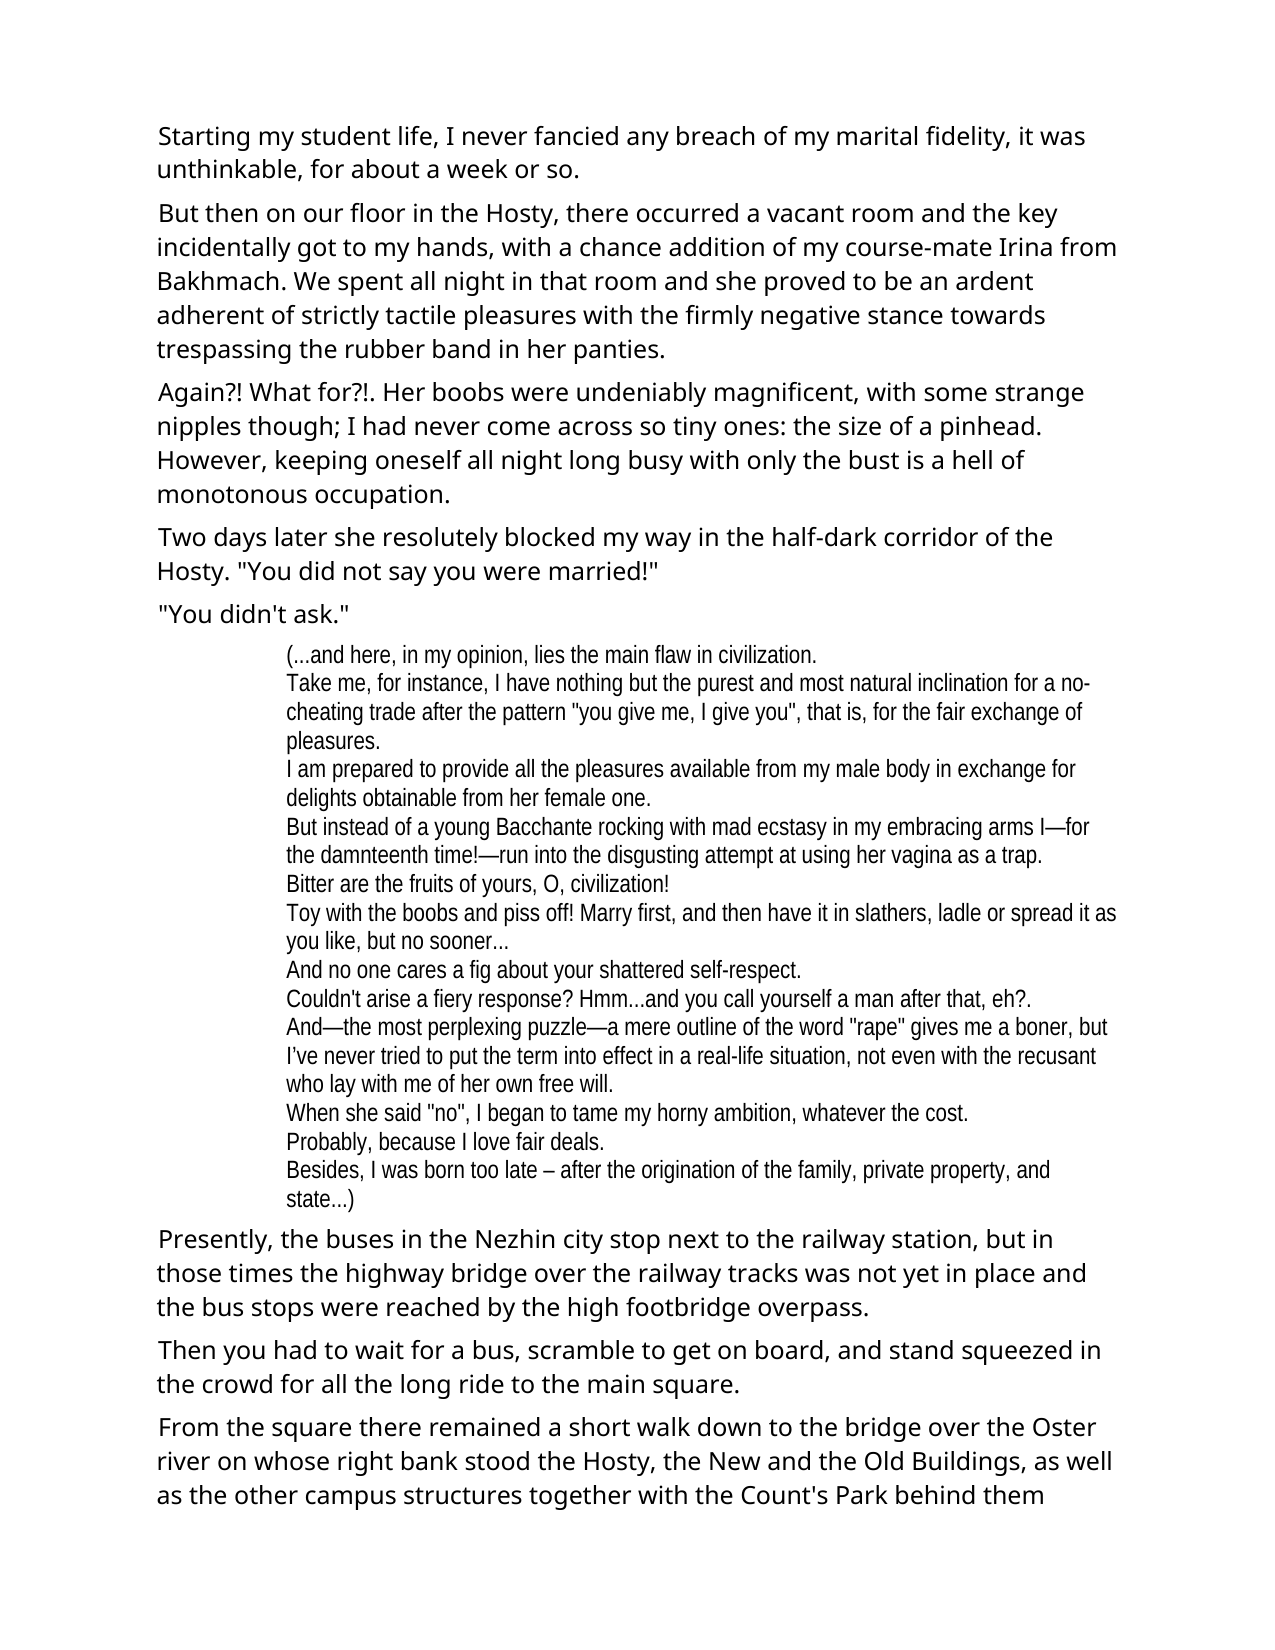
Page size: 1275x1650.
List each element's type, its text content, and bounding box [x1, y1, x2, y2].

list And no one cares a fig about your shattered self-respect. [286, 955, 1118, 983]
list Couldn't arise a fiery response? Hmm...and you call yourself a man after that, eh?. [286, 983, 1118, 1012]
list But instead of a young Bacchante rocking with mad ecstasy in my embracing arms I—for the damnteenth time!—run into the disgusting attempt at using her vagina as a trap. [286, 812, 1118, 869]
text But then on our floor in the Hosty, there occurred a vacant room and the key incidentally got to my hands, with a chance addition of my course-mate Irina from Bakhmach. We spent all night in that room and she proved to be an ardent adherent of strictly tactile pleasures with the firmly negative stance towards trespassing the rubber band in her panties. [156, 195, 1118, 366]
text Then you had to wait for a bus, scramble to get on board, and stand squeezed in the crowd for all the long ride to the main square. [156, 1333, 1118, 1401]
list When she said "no", I began to tame my horny ambition, whatever the cost. [286, 1098, 1118, 1127]
text Again?! What for?!. Her boobs were undeniably magnificent, with some strange nipples though; I had never come across so tiny ones: the size of a pinhead. However, keeping oneself all night long busy with only the bust is a hell of monotonous occupation. [156, 374, 1118, 511]
list And—the most perplexing puzzle—a mere outline of the word "rape" gives me a boner, but I’ve never tried to put the term into effect in a real-life situation, not even with the recusant who lay with me of her own free will. [286, 1012, 1118, 1098]
text From the square there remained a short walk down to the bridge over the Oster river on whose right bank stood the Hosty, the New and the Old Buildings, as well as the other campus structures together with the Count's Park behind them [156, 1410, 1118, 1512]
list Besides, I was born too late – after the origination of the family, private property, and state...) [286, 1155, 1118, 1213]
list Probably, because I love fair deals. [286, 1127, 1118, 1155]
list Bitter are the fruits of yours, O, civilization! [286, 869, 1118, 898]
text "You didn't ask." [156, 597, 1118, 631]
text Presently, the buses in the Nezhin city stop next to the railway station, but in those times the highway bridge over the railway tracks was not yet in place and the bus stops were reached by the high footbridge overpass. [156, 1222, 1118, 1324]
list Toy with the boobs and piss off! Marry first, and then have it in slathers, ladle or spread it as you like, but no sooner... [286, 898, 1118, 955]
list Take me, for instance, I have nothing but the purest and most natural inclination for a no-cheating trade after the pattern "you give me, I give you", that is, for the fair exchange of pleasures. [286, 668, 1118, 754]
text Two days later she resolutely blocked my way in the half-dark corridor of the Hosty. "You did not say you were married!" [156, 520, 1118, 588]
list I am prepared to provide all the pleasures available from my male body in exchange for delights obtainable from her female one. [286, 754, 1118, 812]
list (...and here, in my opinion, lies the main flaw in civilization. [286, 640, 1118, 668]
text Starting my student life, I never fancied any breach of my marital fidelity, it was unthinkable, for about a week or so. [156, 118, 1118, 186]
